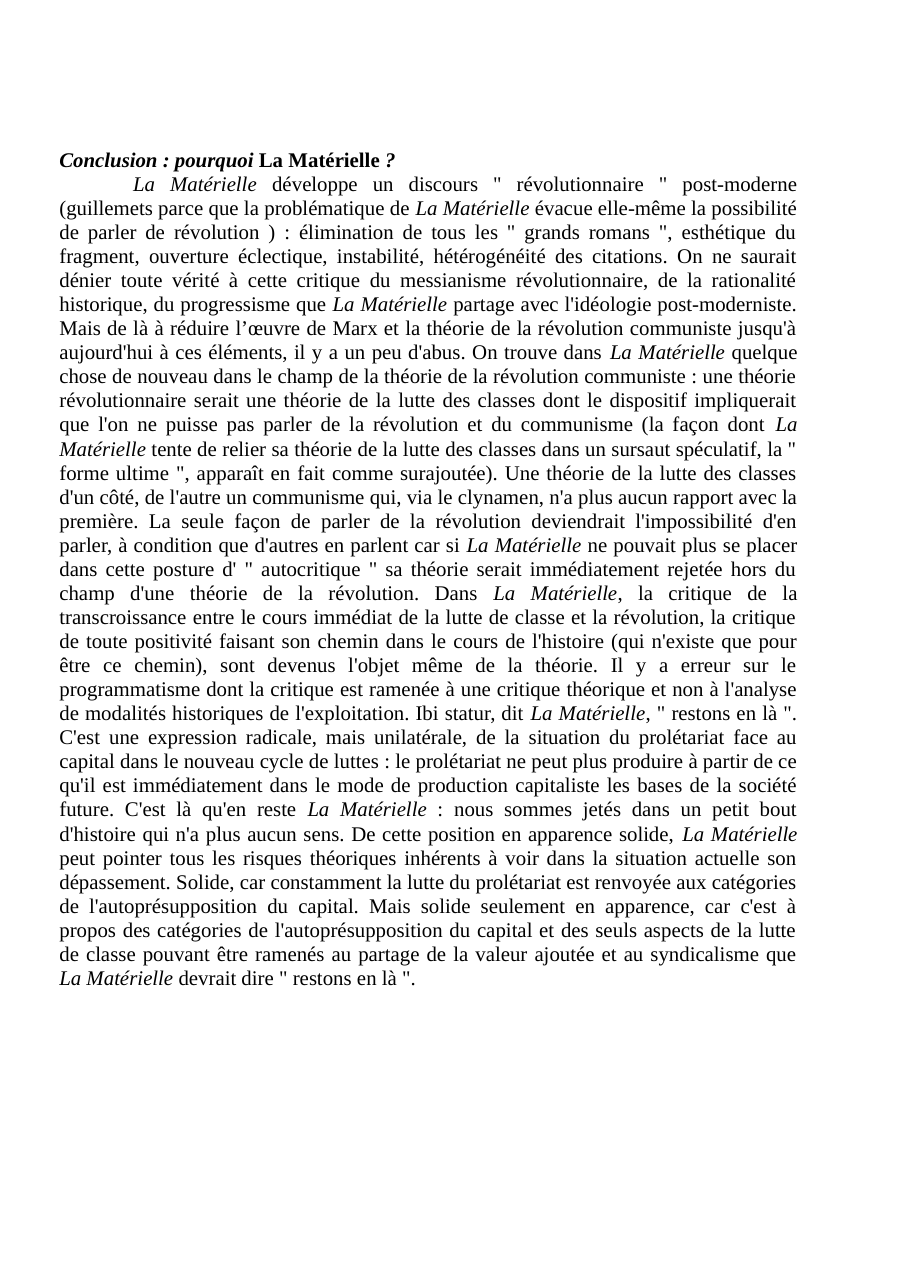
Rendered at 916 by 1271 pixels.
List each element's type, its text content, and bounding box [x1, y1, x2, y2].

subtitle La Matérielle développe un discours " révolutionnaire " post-moderne (guillemets parce que la problématique de La Matérielle évacue elle-même la possibilité de parler de révolution ) : élimination de tous les " grands romans ", esthétique du fragment, ouverture éclectique, instabilité, hétérogénéité des citations. On ne saurait dénier toute vérité à cette critique du messianisme révolutionnaire, de la rationalité historique, du progressisme que La Matérielle partage avec l'idéologie post-moderniste. Mais de là à réduire l’œuvre de Marx et la théorie de la révolution communiste jusqu'à aujourd'hui à ces éléments, il y a un peu d'abus. On trouve dans La Matérielle quelque chose de nouveau dans le champ de la théorie de la révolution communiste : une théorie révolutionnaire serait une théorie de la lutte des classes dont le dispositif impliquerait que l'on ne puisse pas parler de la révolution et du communisme (la façon dont La Matérielle tente de relier sa théorie de la lutte des classes dans un sursaut spéculatif, la " forme ultime ", apparaît en fait comme surajoutée). Une théorie de la lutte des classes d'un côté, de l'autre un communisme qui, via le clynamen, n'a plus aucun rapport avec la première. La seule façon de parler de la révolution deviendrait l'impossibilité d'en parler, à condition que d'autres en parlent car si La Matérielle ne pouvait plus se placer dans cette posture d' " autocritique " sa théorie serait immédiatement rejetée hors du champ d'une théorie de la révolution. Dans La Matérielle, la critique de la transcroissance entre le cours immédiat de la lutte de classe et la révolution, la critique de toute positivité faisant son chemin dans le cours de l'histoire (qui n'existe que pour être ce chemin), sont devenus l'objet même de la théorie. Il y a erreur sur le programmatisme dont la critique est ramenée à une critique théorique et non à l'analyse de modalités historiques de l'exploitation. Ibi statur, dit La Matérielle, " restons en là ". C'est une expression radicale, mais unilatérale, de la situation du prolétariat face au capital dans le nouveau cycle de luttes : le prolétariat ne peut plus produire à partir de ce qu'il est immédiatement dans le mode de production capitaliste les bases de la société future. C'est là qu'en reste La Matérielle : nous sommes jetés dans un petit bout d'histoire qui n'a plus aucun sens. De cette position en apparence solide, La Matérielle peut pointer tous les risques théoriques inhérents à voir dans la situation actuelle son dépassement. Solide, car constamment la lutte du prolétariat est renvoyée aux catégories de l'autoprésupposition du capital. Mais solide seulement en apparence, car c'est à propos des catégories de l'autoprésupposition du capital et des seuls aspects de la lutte de classe pouvant être ramenés au partage de la valeur ajoutée et au syndicalisme que La Matérielle devrait dire " restons en là ". [59, 172, 797, 990]
subtitle Conclusion : pourquoi La Matérielle ? [59, 148, 797, 172]
